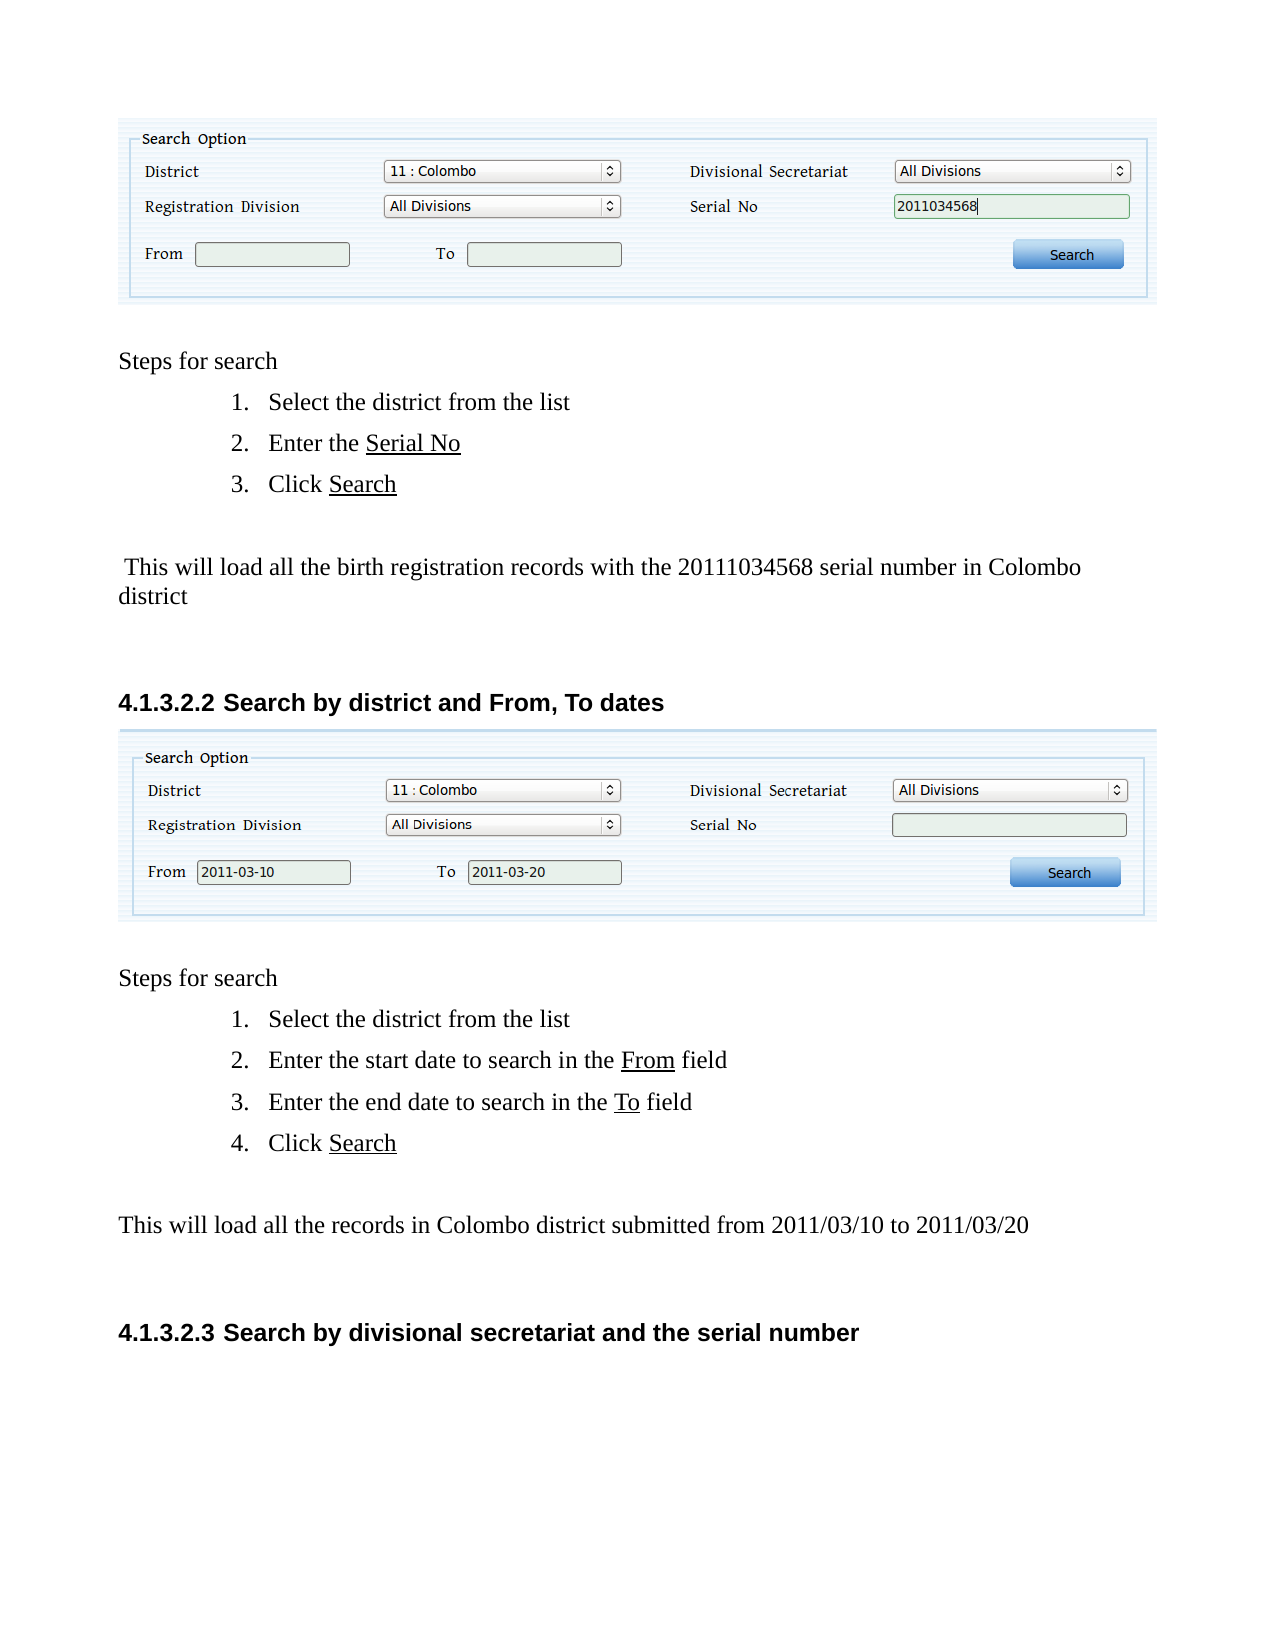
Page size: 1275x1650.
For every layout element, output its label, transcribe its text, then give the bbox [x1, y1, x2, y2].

text Steps for search [118, 346, 1157, 374]
text This will load all the records in Colombo district submitted from 2011/03/10 to 2011/03/20 [118, 1210, 1157, 1239]
list Enter the start date to search in the From field [231, 1045, 1157, 1074]
list Click Search [231, 469, 1157, 498]
list Select the district from the list [231, 387, 1157, 416]
subtitle Search by divisional secretariat and the serial number [118, 1318, 1157, 1346]
subtitle Search by district and From, To dates [118, 688, 1157, 717]
picture [118, 729, 1157, 922]
picture [118, 118, 1157, 305]
text Steps for search [118, 963, 1157, 992]
list Click Search [231, 1128, 1157, 1157]
list Enter the end date to search in the To field [231, 1087, 1157, 1115]
list Enter the Serial No [231, 428, 1157, 457]
text This will load all the birth registration records with the 20111034568 serial number in Colombo district [118, 552, 1157, 609]
list Select the district from the list [231, 1004, 1157, 1033]
